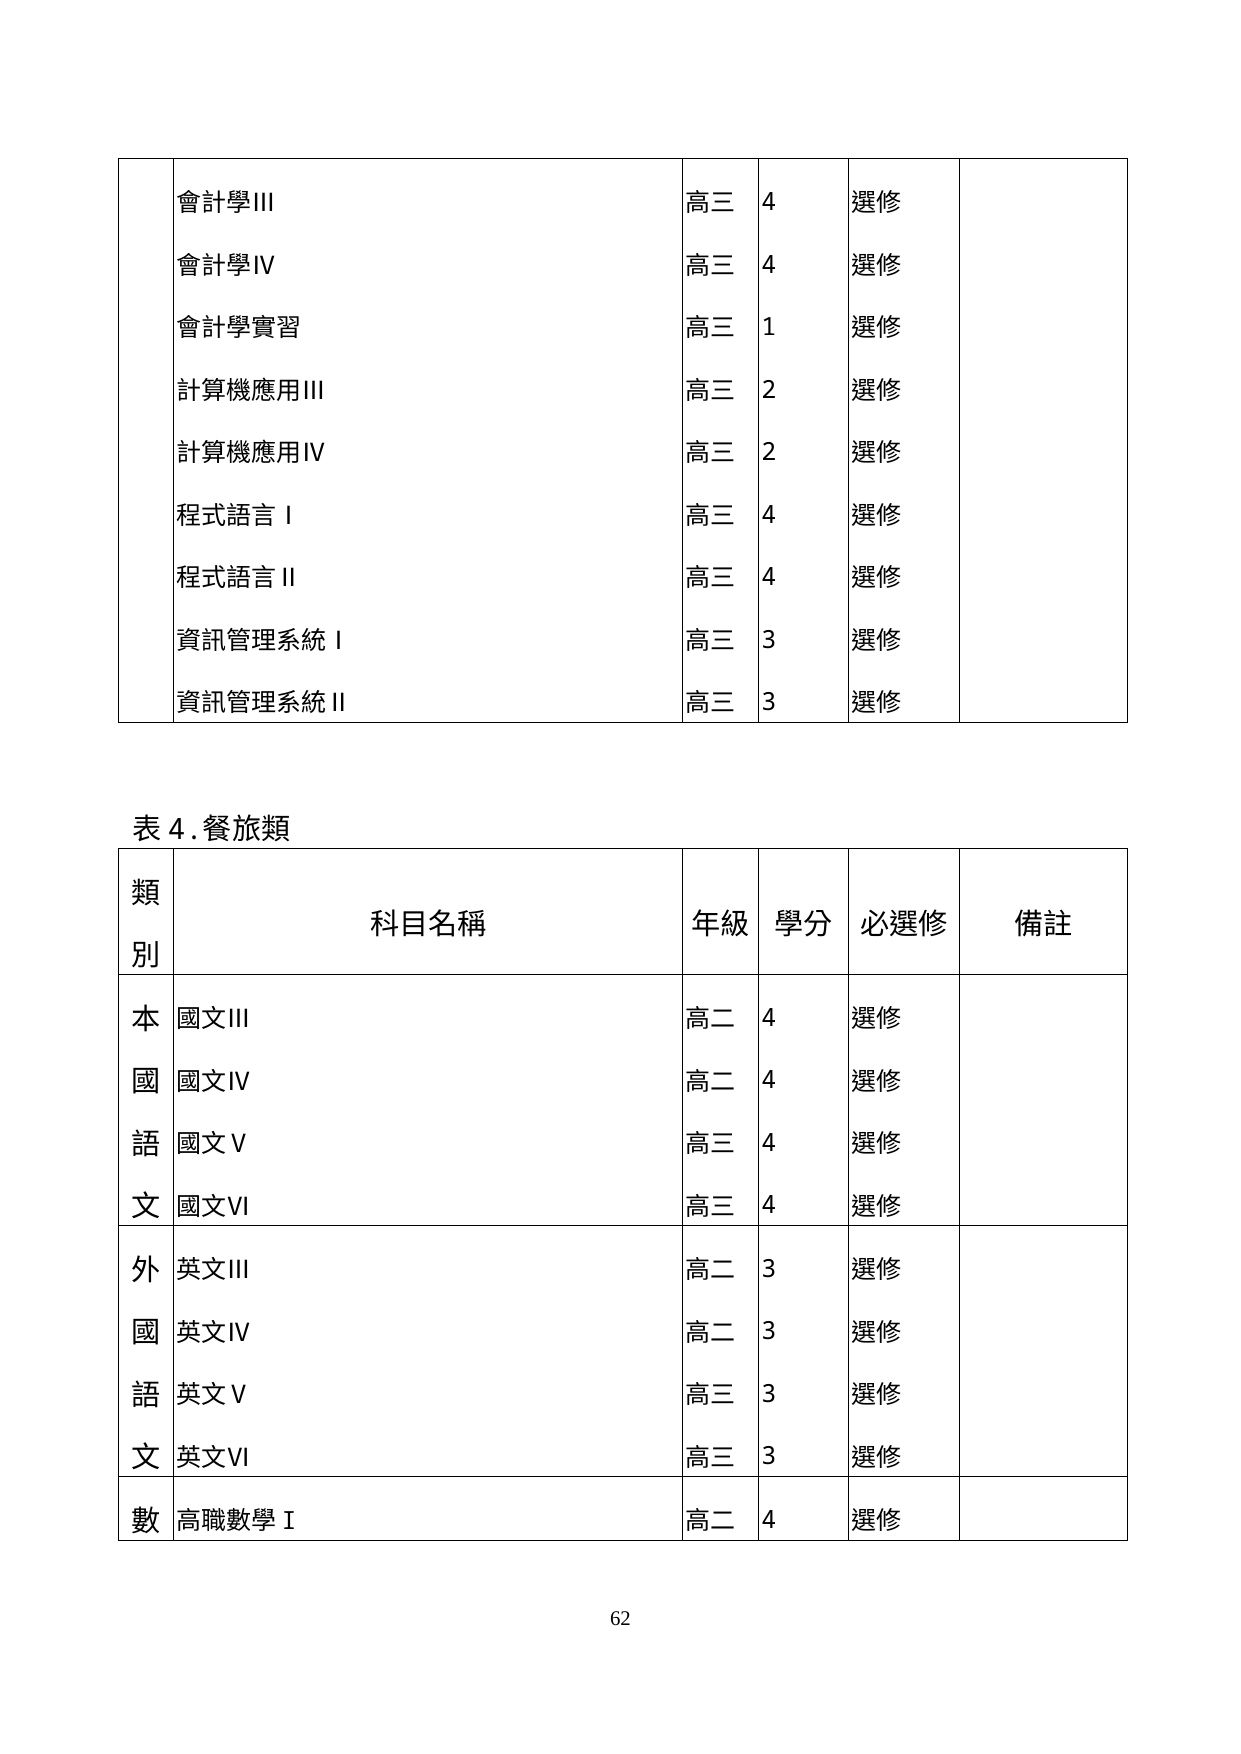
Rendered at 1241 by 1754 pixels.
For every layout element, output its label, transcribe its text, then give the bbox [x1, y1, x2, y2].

table_header 備註 [960, 849, 1127, 974]
table_header 科目名稱 [174, 849, 682, 974]
table_cell 外國語文 [119, 1226, 173, 1476]
table_cell 高二 [683, 1477, 758, 1539]
table_cell 本國語文 [119, 975, 173, 1225]
table_cell 選修 選修 選修 選修 [849, 1226, 959, 1476]
table_cell 選修 選修 選修 選修 [849, 975, 959, 1225]
table_header 學分 [759, 849, 848, 974]
table_cell 高三 高三 高三 高三 高三 高三 高三 高三 高三 [683, 159, 758, 722]
table_cell 4 [759, 1477, 848, 1539]
table_cell [119, 159, 173, 722]
table_cell 3 3 3 3 [759, 1226, 848, 1476]
table_cell [960, 975, 1127, 1225]
table_cell 國文Ⅲ 國文Ⅳ 國文Ⅴ 國文Ⅵ [174, 975, 682, 1225]
table_cell 英文Ⅲ 英文Ⅳ 英文Ⅴ 英文Ⅵ [174, 1226, 682, 1476]
table_header 必選修 [849, 849, 959, 974]
table_cell 高二 高二 高三 高三 [683, 1226, 758, 1476]
table_cell [960, 159, 1127, 722]
table_header 年級 [683, 849, 758, 974]
table_cell 選修 [849, 1477, 959, 1539]
table_cell [960, 1477, 1127, 1539]
table_cell [960, 1226, 1127, 1476]
table_cell 高職數學I [174, 1477, 682, 1539]
table_cell 選修 選修 選修 選修 選修 選修 選修 選修 選修 [849, 159, 959, 722]
text 表4.餐旅類 [118, 785, 1122, 848]
table_cell 4 4 4 4 [759, 975, 848, 1225]
table_cell 會計學Ⅲ 會計學Ⅳ 會計學實習 計算機應用Ⅲ 計算機應用Ⅳ 程式語言Ⅰ 程式語言Ⅱ 資訊管理系統Ⅰ 資訊管理系統Ⅱ [174, 159, 682, 722]
table_cell 4 4 1 2 2 4 4 3 3 [759, 159, 848, 722]
table_cell 數 [119, 1477, 173, 1539]
table_cell 高二 高二 高三 高三 [683, 975, 758, 1225]
table_header 類別 [119, 849, 173, 974]
